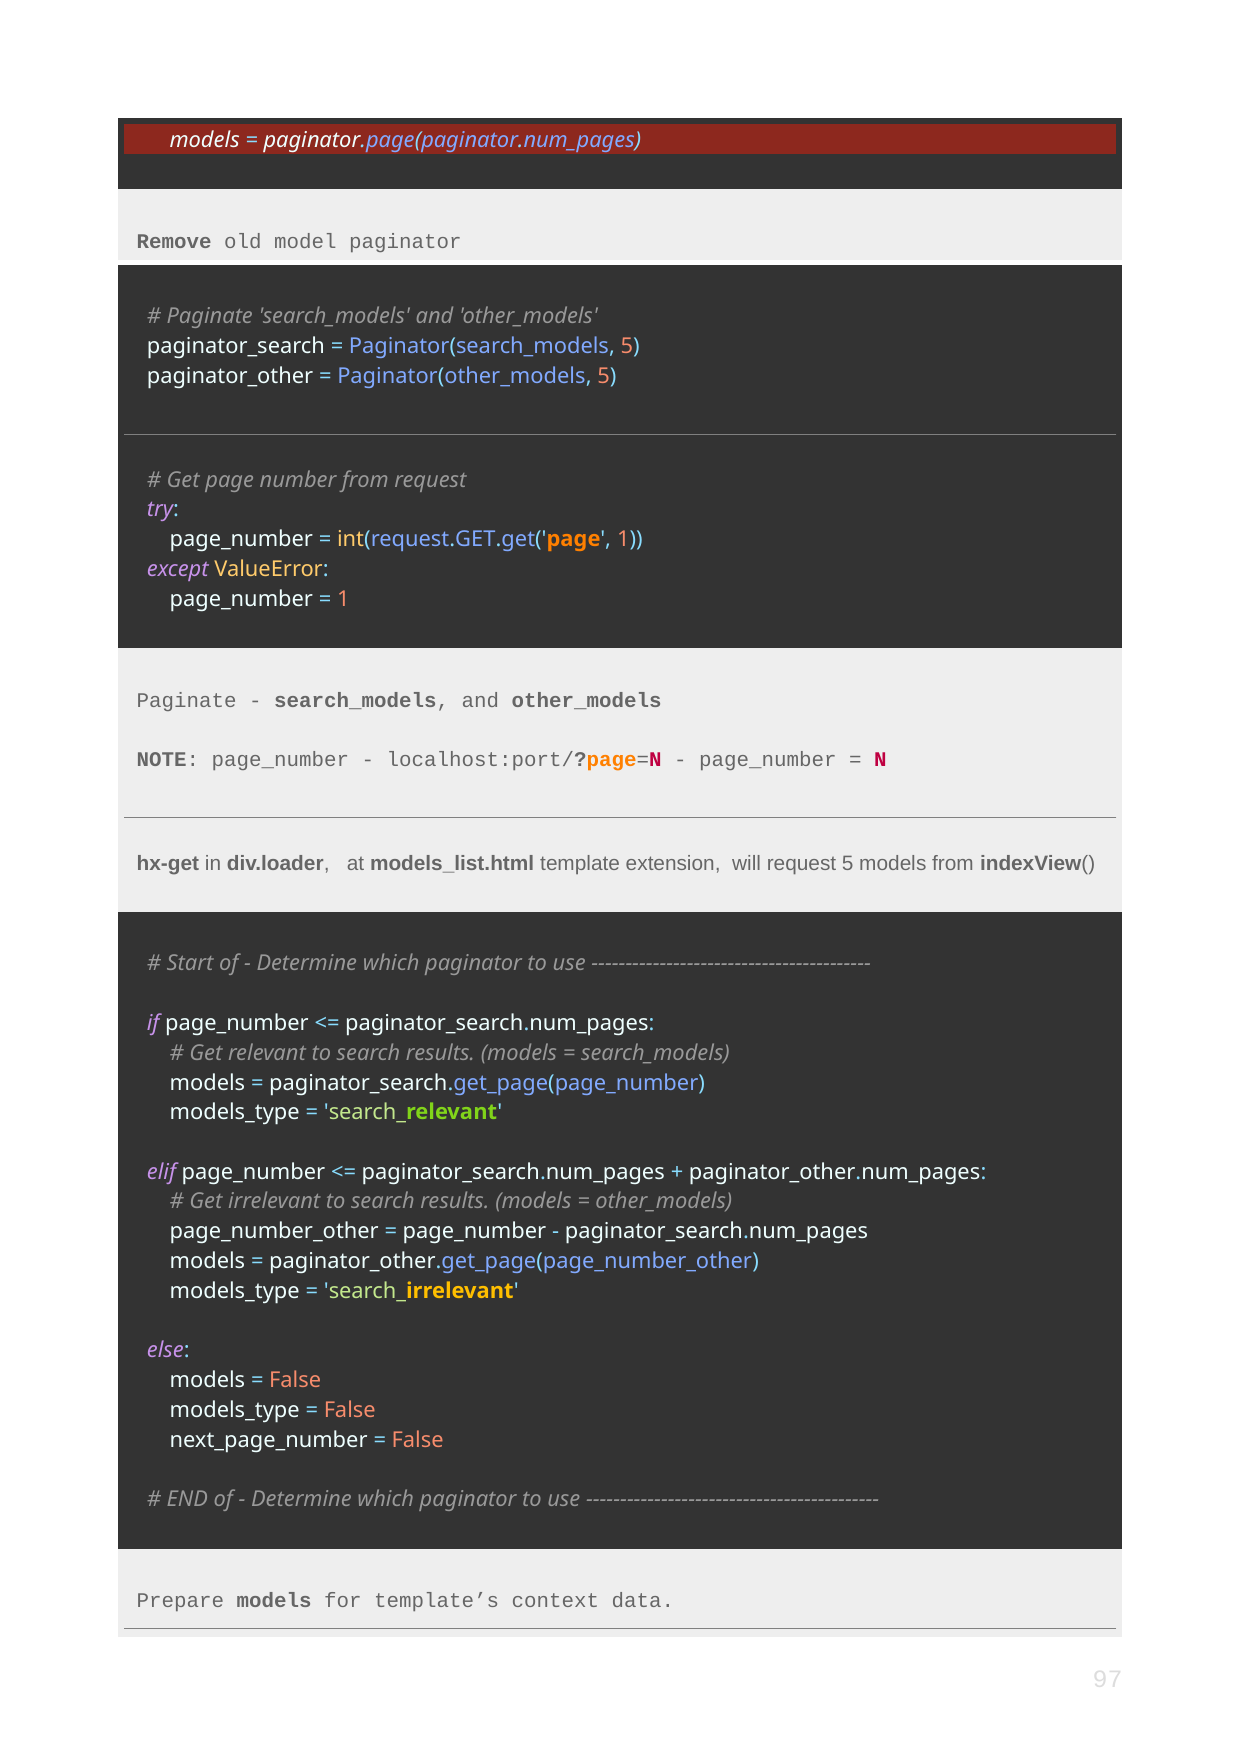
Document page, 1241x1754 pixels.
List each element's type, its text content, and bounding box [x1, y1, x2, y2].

table_cell Paginate - search_models, and other_models NOTE: page_number - localhost:port/?page=N - page_number = N hx-get in div.loader, at models_list.html template extension, will request 5 models from indexView() [118, 648, 1122, 912]
table_cell Prepare models for template’s context data. [118, 1549, 1122, 1637]
table_cell Remove old model paginator [118, 189, 1122, 260]
table_cell # Start of - Determine which paginator to use ----------------------------------------- if page_number <= paginator_search.num_pages: # Get relevant to search results. (models = search_models) models = paginator_search.get_page(page_number) models_type = 'search_relevant' elif page_number <= paginator_search.num_pages + paginator_other.num_pages: # Get irrelevant to search results. (models = other_models) page_number_other = page_number - paginator_search.num_pages models = paginator_other.get_page(page_number_other) models_type = 'search_irrelevant' else: models = False models_type = False next_page_number = False # END of - Determine which paginator to use ------------------------------------------- [118, 912, 1122, 1549]
table_header # Paginate 'search_models' and 'other_models' paginator_search = Paginator(search_models, 5) paginator_other = Paginator(other_models, 5) # Get page number from request try: page_number = int(request.GET.get('page', 1)) except ValueError: page_number = 1 [118, 265, 1122, 648]
table_header models = paginator.page(paginator.num_pages) [118, 118, 1122, 189]
